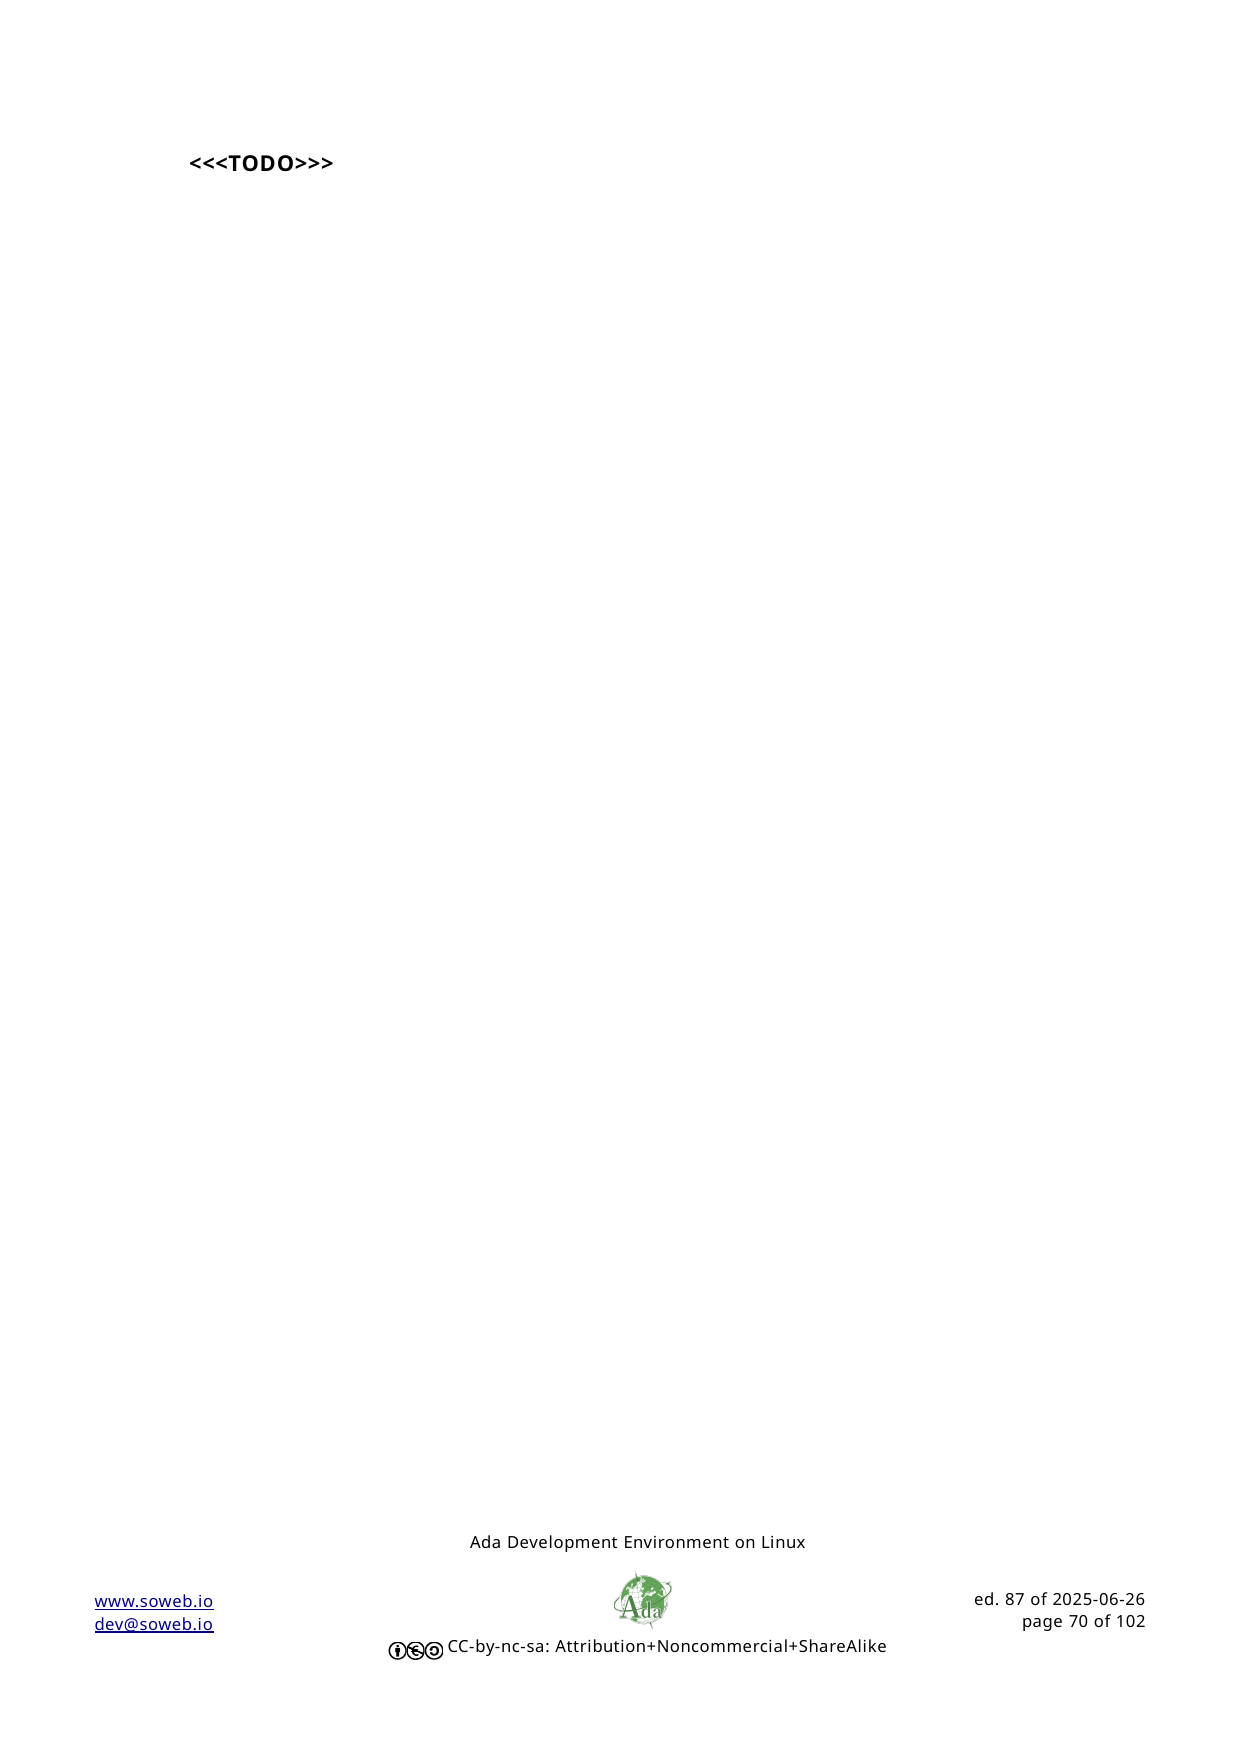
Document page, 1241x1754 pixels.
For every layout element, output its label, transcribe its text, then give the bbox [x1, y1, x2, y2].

text <<<TODO>>> [189, 148, 1152, 178]
picture [388, 1642, 443, 1660]
picture [613, 1571, 672, 1630]
